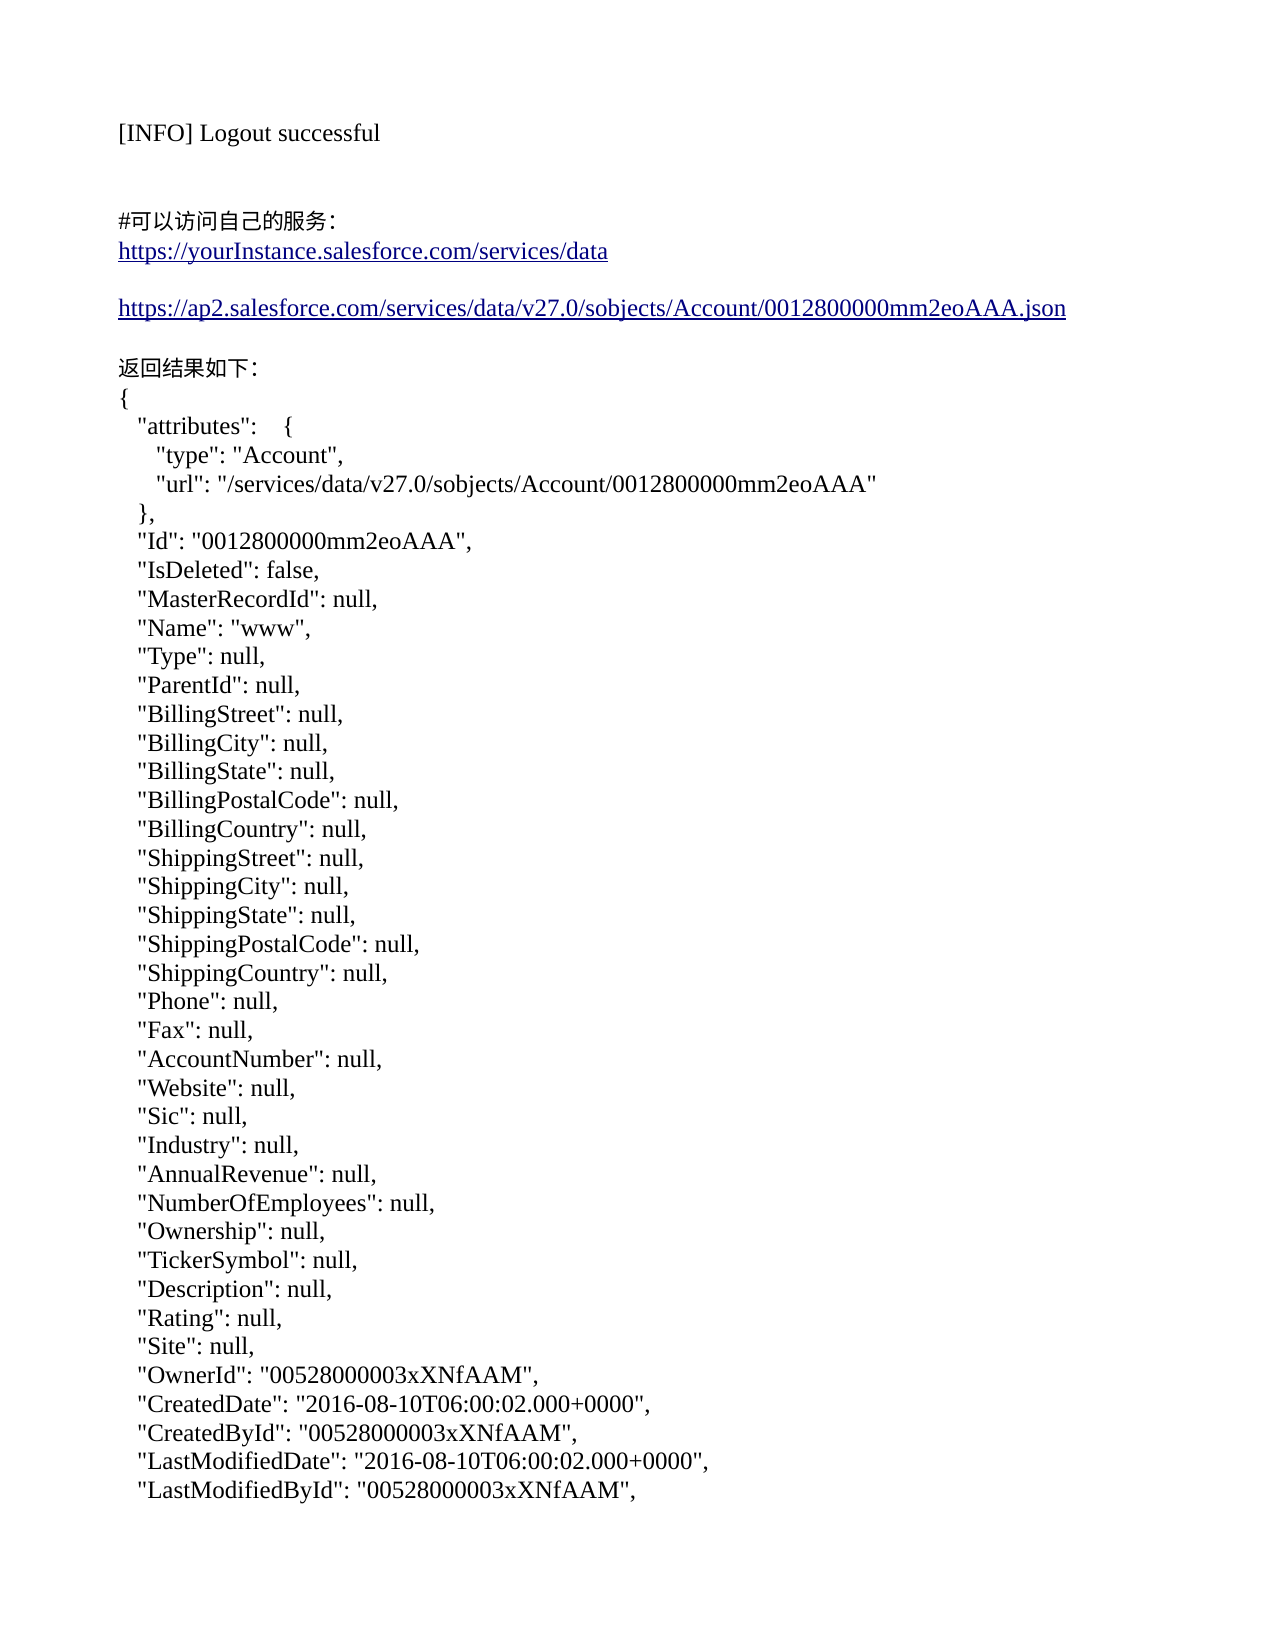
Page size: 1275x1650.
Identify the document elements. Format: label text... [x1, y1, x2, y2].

text "ShippingPostalCode": null, [118, 929, 1157, 958]
text "Sic": null, [118, 1101, 1157, 1130]
text "Industry": null, [118, 1130, 1157, 1159]
text https://ap2.salesforce.com/services/data/v27.0/sobjects/Account/0012800000mm2eoAAA.json [118, 293, 1157, 322]
text "TickerSymbol": null, [118, 1245, 1157, 1274]
text }, [118, 498, 1157, 526]
text "ShippingCountry": null, [118, 958, 1157, 986]
text "url": "/services/data/v27.0/sobjects/Account/0012800000mm2eoAAA" [118, 469, 1157, 498]
text "OwnerId": "00528000003xXNfAAM", [118, 1360, 1157, 1389]
text "BillingPostalCode": null, [118, 785, 1157, 814]
text "Fax": null, [118, 1015, 1157, 1044]
text "ShippingState": null, [118, 900, 1157, 929]
text "IsDeleted": false, [118, 555, 1157, 584]
text "CreatedById": "00528000003xXNfAAM", [118, 1418, 1157, 1446]
text "BillingCountry": null, [118, 814, 1157, 843]
text "Type": null, [118, 641, 1157, 670]
text "Description": null, [118, 1274, 1157, 1303]
text "BillingStreet": null, [118, 699, 1157, 728]
text { [118, 383, 1157, 411]
text "Ownership": null, [118, 1216, 1157, 1245]
text 返回结果如下： [118, 351, 1157, 383]
text "ShippingStreet": null, [118, 843, 1157, 871]
text [INFO] Logout successful [118, 118, 1157, 147]
text "Id": "0012800000mm2eoAAA", [118, 526, 1157, 555]
text "AnnualRevenue": null, [118, 1159, 1157, 1188]
text "MasterRecordId": null, [118, 584, 1157, 613]
text "AccountNumber": null, [118, 1044, 1157, 1073]
text "Name": "www", [118, 613, 1157, 641]
text "NumberOfEmployees": null, [118, 1188, 1157, 1216]
text "LastModifiedById": "00528000003xXNfAAM", [118, 1475, 1157, 1504]
text "Website": null, [118, 1073, 1157, 1101]
text "LastModifiedDate": "2016-08-10T06:00:02.000+0000", [118, 1446, 1157, 1475]
text "type": "Account", [118, 440, 1157, 469]
text "BillingCity": null, [118, 728, 1157, 756]
text "Phone": null, [118, 986, 1157, 1015]
text "Site": null, [118, 1331, 1157, 1360]
text "attributes": { [118, 411, 1157, 440]
text #可以访问自己的服务： [118, 204, 1157, 236]
text "ParentId": null, [118, 670, 1157, 699]
text "Rating": null, [118, 1303, 1157, 1331]
text "BillingState": null, [118, 756, 1157, 785]
text https://yourInstance.salesforce.com/services/data [118, 236, 1157, 265]
text "CreatedDate": "2016-08-10T06:00:02.000+0000", [118, 1389, 1157, 1418]
text "ShippingCity": null, [118, 871, 1157, 900]
